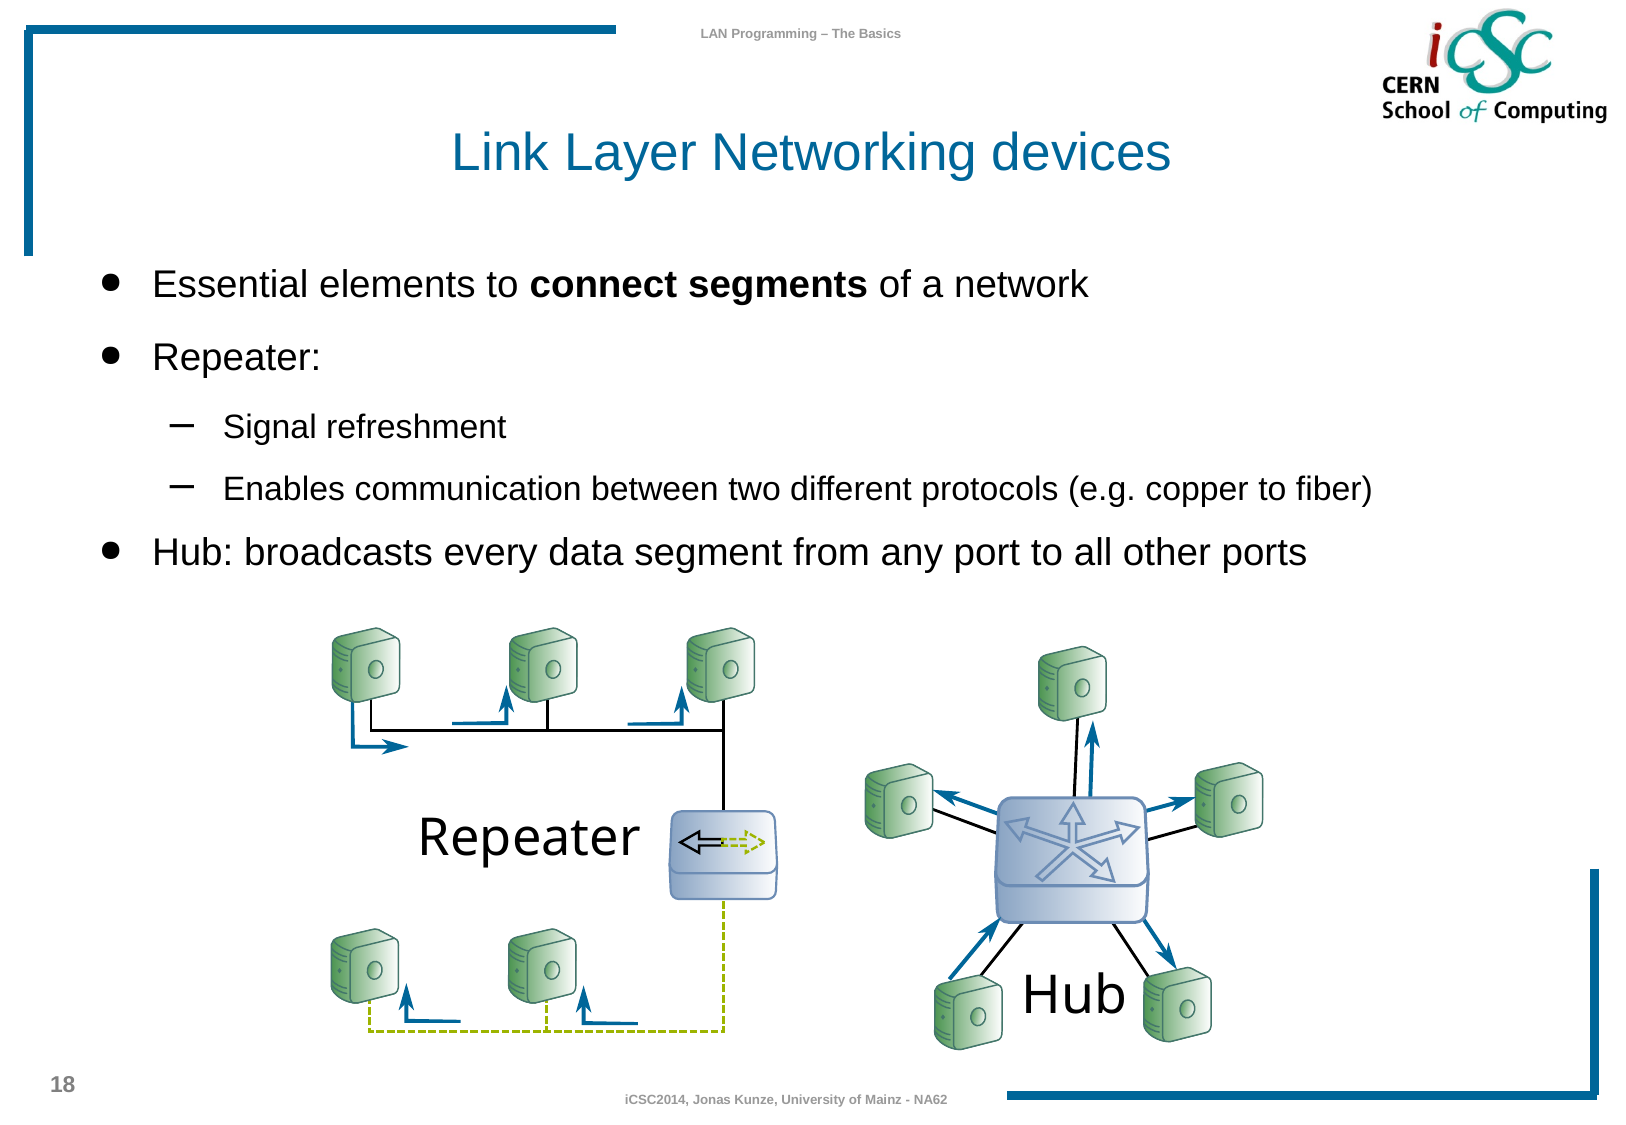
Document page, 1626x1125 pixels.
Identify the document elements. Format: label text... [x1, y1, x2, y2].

picture [1381, 8, 1608, 125]
title Link Layer Networking devices [81, 44, 1544, 233]
list Essential elements to connect segments of a network Repeater: Signal refreshment Enables communication between two different protocols (e.g. copper to fiber) Hub: broadcasts every data segment from any port to all other ports [81, 263, 1512, 1051]
picture [330, 627, 1264, 1051]
